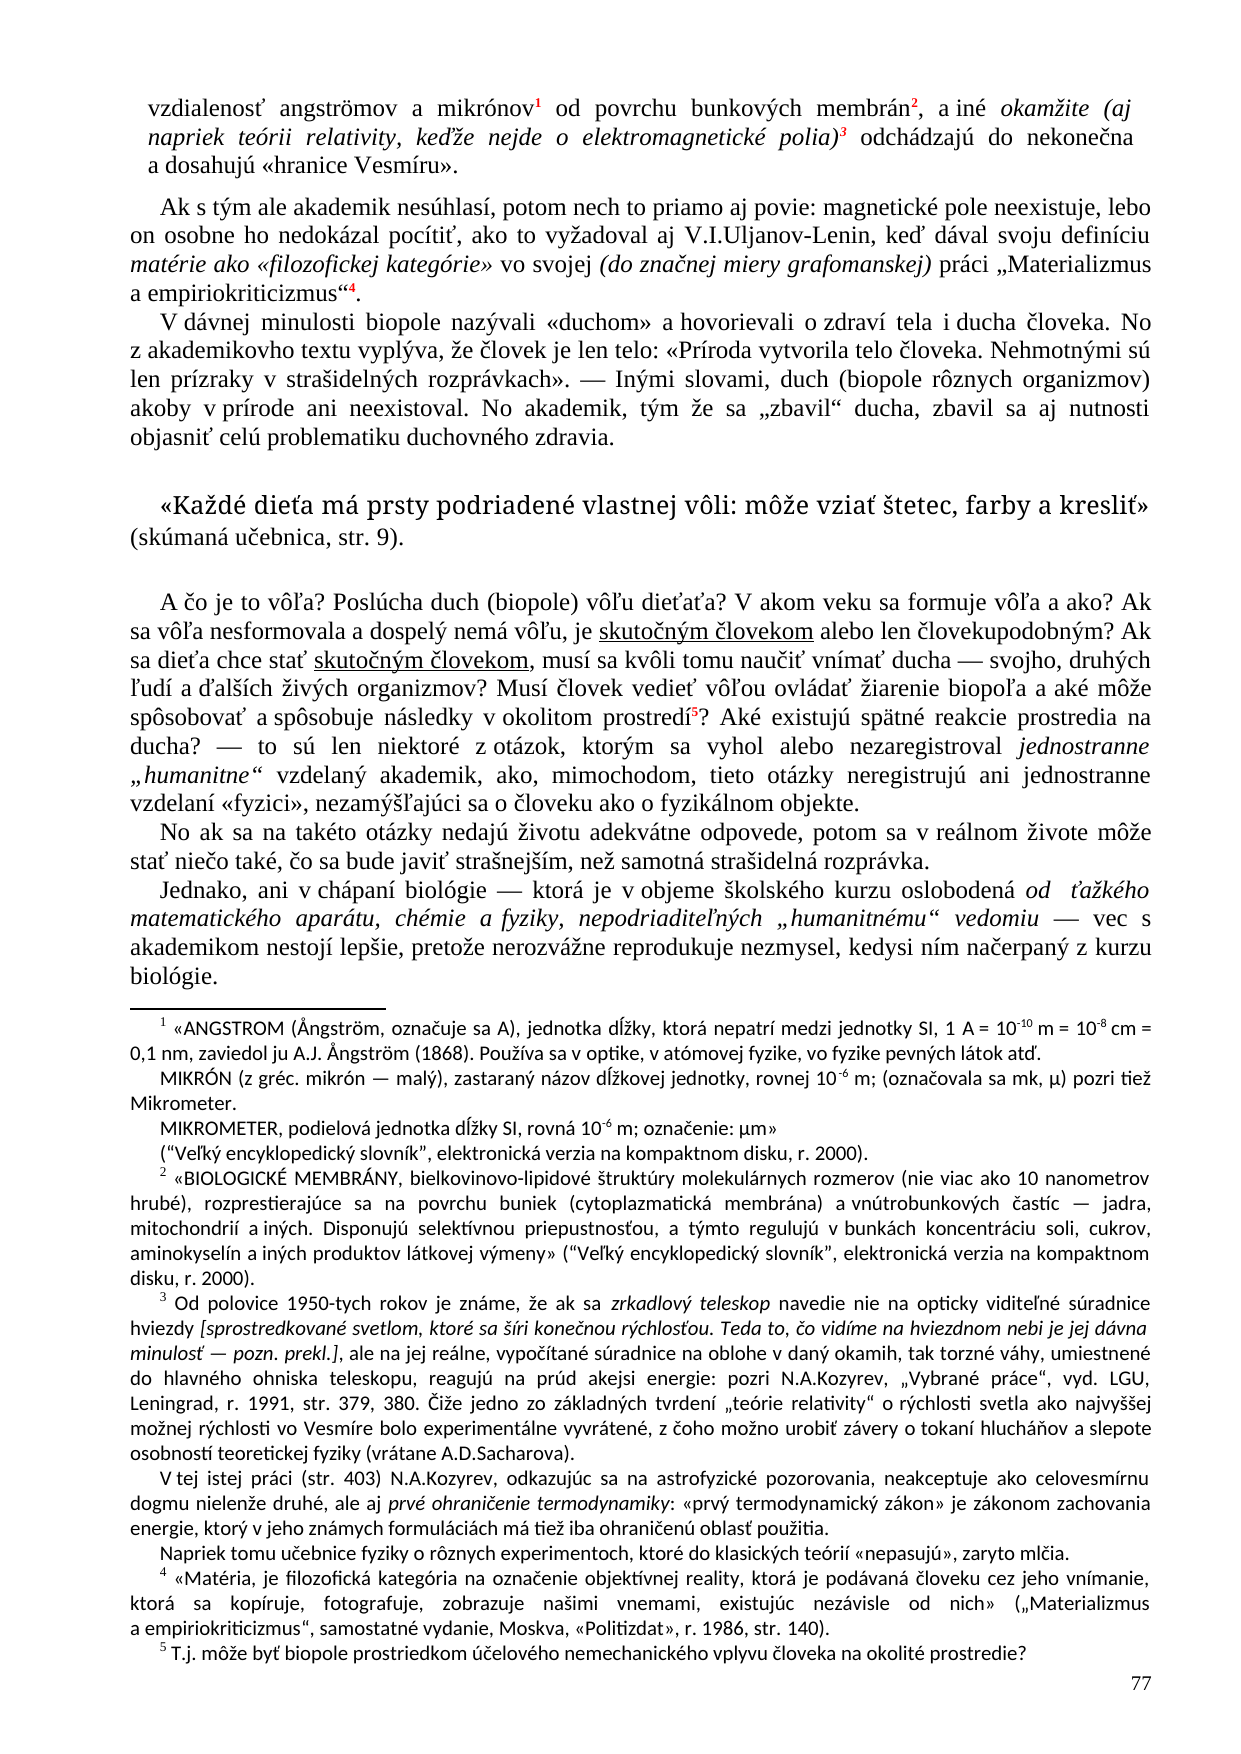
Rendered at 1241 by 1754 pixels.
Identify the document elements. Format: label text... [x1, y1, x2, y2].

text «Každé dieťa má prsty podriadené vlastnej vôli: môže vziať štetec, farby a kresliť» (skúmaná učebnica, str. 9). [130, 487, 1152, 550]
text «Matéria, je filozofická kategória na označenie objektívnej reality, ktorá je podávaná človeku cez jeho vnímanie, ktorá sa kopíruje, fotografuje, zobrazuje našimi vnemami, existujúc nezávisle od nich» („Materializmus a empiriokriticizmus“, samostatné vydanie, Moskva, «Politizdat», r. 1986, str. 140). [130, 1565, 1152, 1640]
text T.j. môže byť biopole prostriedkom účelového nemechanického vplyvu človeka na okolité prostredie? [130, 1640, 1152, 1665]
text A čo je to vôľa? Poslúcha duch (biopole) vôľu dieťaťa? V akom veku sa formuje vôľa a ako? Ak sa vôľa nesformovala a dospelý nemá vôľu, je skutočným človekom alebo len človekupodobným? Ak sa dieťa chce stať skutočným človekom, musí sa kvôli tomu naučiť vnímať ducha — svojho, druhých ľudí a ďalších živých organizmov? Musí človek vedieť vôľou ovládať žiarenie biopoľa a aké môže spôsobovať a spôsobuje následky v okolitom prostredí? Aké existujú spätné reakcie prostredia na ducha? — to sú len niektoré z otázok, ktorým sa vyhol alebo nezaregistroval jednostranne „humanitne“ vzdelaný akademik, ako, mimochodom, tieto otázky neregistrujú ani jednostranne vzdelaní «fyzici», nezamýšľajúci sa o človeku ako o fyzikálnom objekte. [130, 587, 1152, 817]
text MIKRÓN (z gréc. mikrón — malý), zastaraný názov dĺžkovej jednotky, rovnej 10-6 m; (označovala sa mk, µ) pozri tiež Mikrometer. [130, 1065, 1152, 1115]
text V dávnej minulosti biopole nazývali «duchom» a hovorievali o zdraví tela i ducha človeka. No z akademikovho textu vyplýva, že človek je len telo: «Príroda vytvorila telo človeka. Nehmotnými sú len prízraky v strašidelných rozprávkach». — Inými slovami, duch (biopole rôznych organizmov) akoby v prírode ani neexistoval. No akademik, tým že sa „zbavil“ ducha, zbavil sa aj nutnosti objasniť celú problematiku duchovného zdravia. [130, 307, 1152, 451]
text Od polovice 1950-tych rokov je známe, že ak sa zrkadlový teleskop navedie nie na opticky viditeľné súradnice hviezdy [sprostredkované svetlom, ktoré sa šíri konečnou rýchlosťou. Teda to, čo vidíme na hviezdnom nebi je jej dávna minulosť — pozn. prekl.], ale na jej reálne, vypočítané súradnice na oblohe v daný okamih, tak torzné váhy, umiestnené do hlavného ohniska teleskopu, reagujú na prúd akejsi energie: pozri N.A.Kozyrev, „Vybrané práce“, vyd. LGU, Leningrad, r. 1991, str. 379, 380. Čiže jedno zo základných tvrdení „teórie relativity“ o rýchlosti svetla ako najvyššej možnej rýchlosti vo Vesmíre bolo experimentálne vyvrátené, z čoho možno urobiť závery o tokaní hlucháňov a slepote osobností teoretickej fyziky (vrátane A.D.Sacharova). [130, 1290, 1152, 1465]
text No ak sa na takéto otázky nedajú životu adekvátne odpovede, potom sa v reálnom živote môže stať niečo také, čo sa bude javiť strašnejším, než samotná strašidelná rozprávka. [130, 817, 1152, 875]
text V tej istej práci (str. 403) N.A.Kozyrev, odkazujúc sa na astrofyzické pozorovania, neakceptuje ako celovesmírnu dogmu nielenže druhé, ale aj prvé ohraničenie termodynamiky: «prvý termodynamický zákon» je zákonom zachovania energie, ktorý v jeho známych formuláciách má tiež iba ohraničenú oblasť použitia. [130, 1465, 1152, 1540]
text «ANGSTROM (Ångström, označuje sa А), jednotka dĺžky, ktorá nepatrí medzi jednotky SI, 1 А = 10-10 m = 10-8 cm = 0,1 nm, zaviedol ju A.J. Ångström (1868). Používa sa v optike, v atómovej fyzike, vo fyzike pevných látok atď. [130, 1015, 1152, 1065]
text «BIOLOGICKÉ MEMBRÁNY, bielkovinovo-lipidové štruktúry molekulárnych rozmerov (nie viac ako 10 nanometrov hrubé), rozprestierajúce sa na povrchu buniek (cytoplazmatická membrána) a vnútrobunkových častíc — jadra, mitochondrií a iných. Disponujú selektívnou priepustnosťou, a týmto regulujú v bunkách koncentráciu soli, cukrov, aminokyselín a iných produktov látkovej výmeny» (“Veľký encyklopedický slovník”, elektronická verzia na kompaktnom disku, r. 2000). [130, 1165, 1152, 1290]
text vzdialenosť angströmov a mikrónov od povrchu bunkových membrán, a iné okamžite (aj napriek teórii relativity, keďže nejde o elektromagnetické polia) odchádzajú do nekonečna a dosahujú «hranice Vesmíru». [148, 93, 1134, 179]
text MIKROMETER, podielová jednotka dĺžky SI, rovná 10-6 m; označenie: µm» [130, 1115, 1152, 1140]
text (“Veľký encyklopedický slovník”, elektronická verzia na kompaktnom disku, r. 2000). [130, 1140, 1152, 1165]
text Jednako, ani v chápaní biológie — ktorá je v objeme školského kurzu oslobodená od ťažkého matematického aparátu, chémie a fyziky, nepodriaditeľných „humanitnému“ vedomiu — vec s akademikom nestojí lepšie, pretože nerozvážne reprodukuje nezmysel, kedysi ním načerpaný z kurzu biológie. [130, 875, 1152, 990]
text Napriek tomu učebnice fyziky o rôznych experimentoch, ktoré do klasických teórií «nepasujú», zaryto mlčia. [130, 1540, 1152, 1565]
text Ak s tým ale akademik nesúhlasí, potom nech to priamo aj povie: magnetické pole neexistuje, lebo on osobne ho nedokázal pocítiť, ako to vyžadoval aj V.I.Uljanov-Lenin, keď dával svoju definíciu matérie ako «filozofickej kategórie» vo svojej (do značnej miery grafomanskej) práci „Materializmus a empiriokriticizmus“. [130, 192, 1152, 307]
